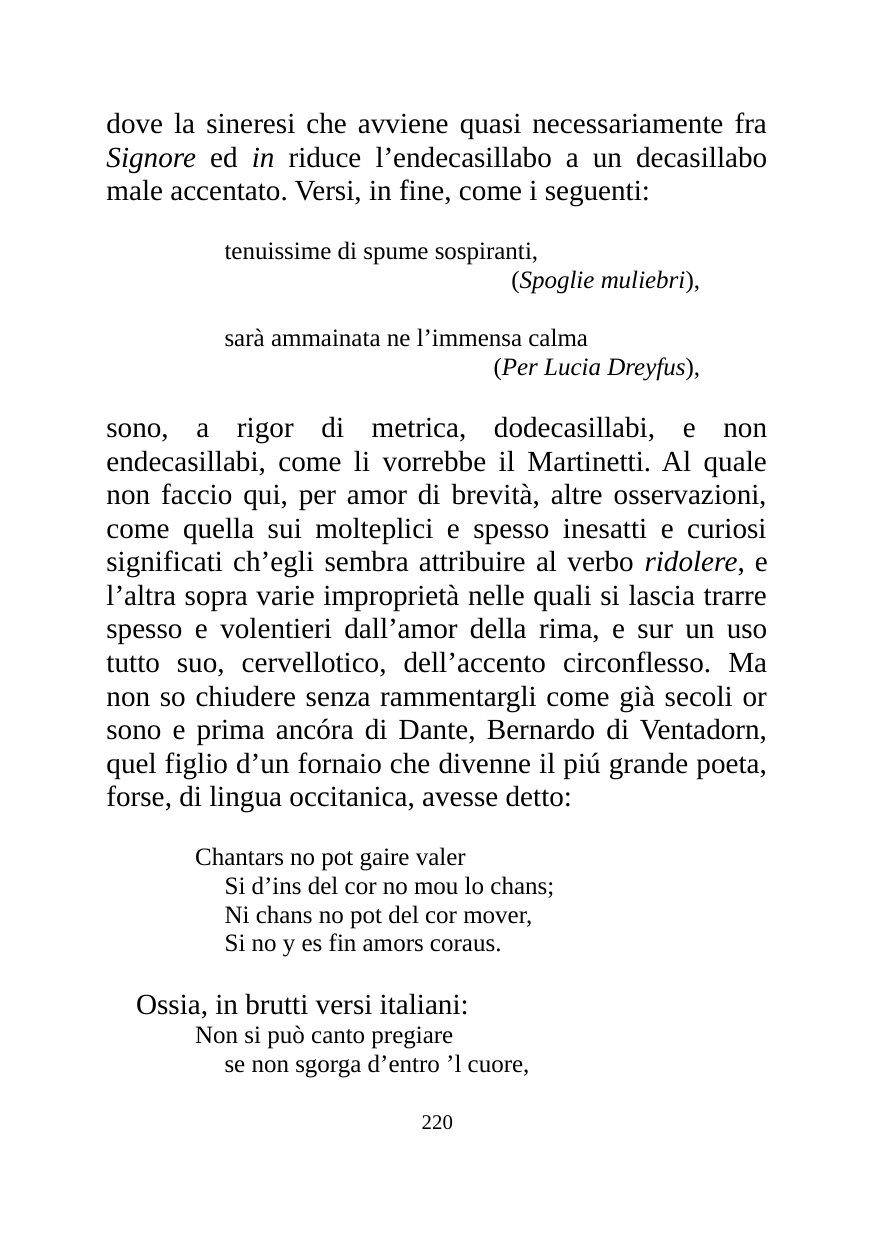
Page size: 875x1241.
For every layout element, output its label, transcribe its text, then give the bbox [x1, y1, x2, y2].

text tenuissime di spume sospiranti, [224, 236, 768, 265]
text sono, a rigor di metrica, dodecasillabi, e non endecasillabi, come li vorrebbe il Martinetti. Al quale non faccio qui, per amor di brevità, altre osservazioni, come quella sui molteplici e spesso inesatti e curiosi significati ch’egli sembra attribuire al verbo ridolere, e l’altra sopra varie improprietà nelle quali si lascia trarre spesso e volentieri dall’amor della rima, e sur un uso tutto suo, cervellotico, dell’accento circonflesso. Ma non so chiudere senza rammentargli come già secoli or sono e prima ancóra di Dante, Bernardo di Ventadorn, quel figlio d’un fornaio che divenne il piú grande poeta, forse, di lingua occitanica, avesse detto: [106, 410, 768, 813]
text (Spoglie muliebri), [106, 265, 700, 294]
text sarà ammainata ne l’immensa calma [224, 323, 768, 352]
text (Per Lucia Dreyfus), [106, 352, 700, 381]
text Ossia, in brutti versi italiani: [106, 987, 768, 1020]
text dove la sineresi che avviene quasi necessariamente fra Signore ed in riduce l’endecasillabo a un decasillabo male accentato. Versi, in fine, come i seguenti: [106, 106, 768, 207]
text Non si può canto pregiare se non sgorga d’entro ’l cuore, [195, 1020, 768, 1078]
text Chantars no pot gaire valer Si d’ins del cor no mou lo chans; Ni chans no pot del cor mover, Si no y es fin amors coraus. [195, 842, 768, 957]
